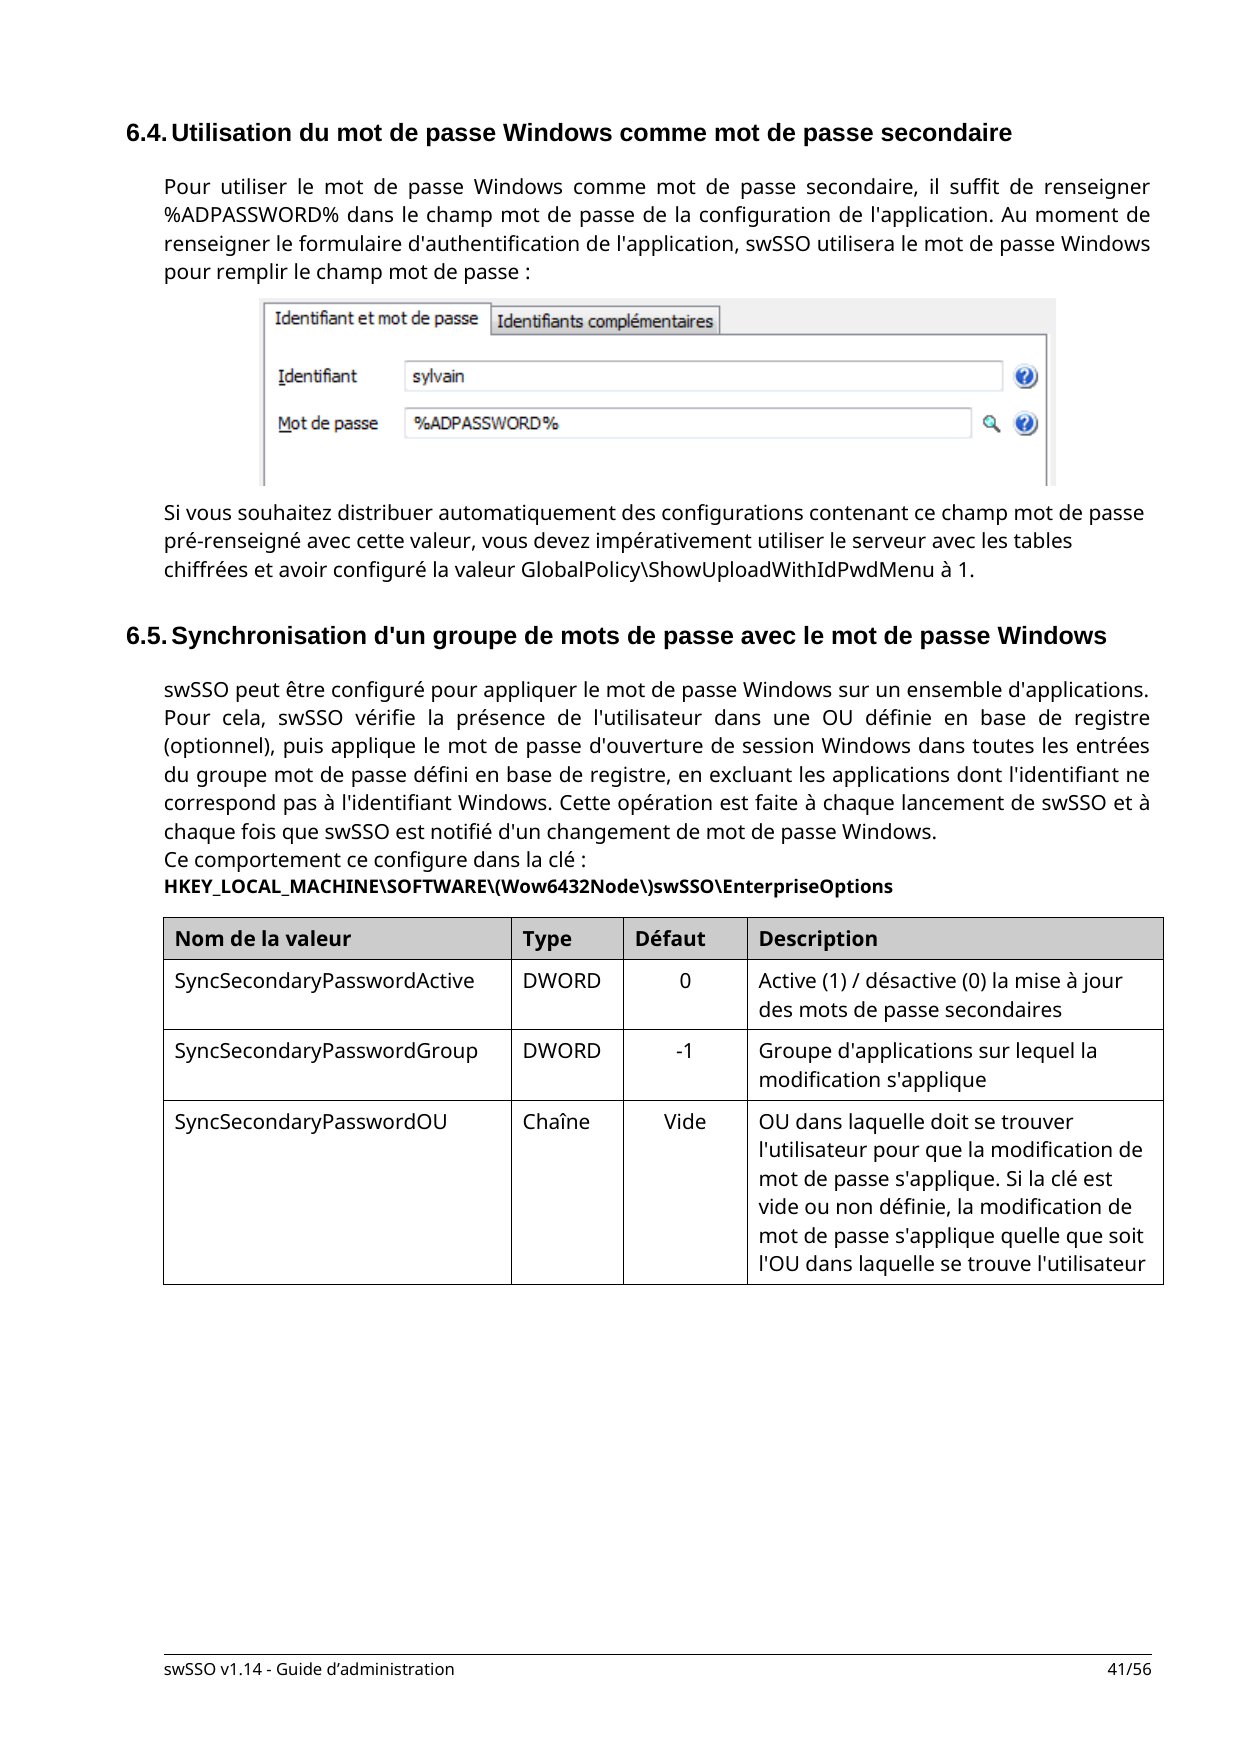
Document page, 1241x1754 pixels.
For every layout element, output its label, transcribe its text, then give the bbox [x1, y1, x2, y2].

table_cell SyncSecondaryPasswordActive [164, 960, 511, 1029]
text swSSO peut être configuré pour appliquer le mot de passe Windows sur un ensemble d'applications. Pour cela, swSSO vérifie la présence de l'utilisateur dans une OU définie en base de registre (optionnel), puis applique le mot de passe d'ouverture de session Windows dans toutes les entrées du groupe mot de passe défini en base de registre, en excluant les applications dont l'identifiant ne correspond pas à l'identifiant Windows. Cette opération est faite à chaque lancement de swSSO et à chaque fois que swSSO est notifié d'un changement de mot de passe Windows. Ce comportement ce configure dans la clé : HKEY_LOCAL_MACHINE\SOFTWARE\(Wow6432Node\)swSSO\EnterpriseOptions [164, 675, 1152, 899]
table_header Défaut [624, 918, 747, 959]
table_cell OU dans laquelle doit se trouver l'utilisateur pour que la modification de mot de passe s'applique. Si la clé est vide ou non définie, la modification de mot de passe s'applique quelle que soit l'OU dans laquelle se trouve l'utilisateur [748, 1101, 1163, 1284]
table_cell Active (1) / désactive (0) la mise à jour des mots de passe secondaires [748, 960, 1163, 1029]
table_cell DWORD [512, 960, 623, 1029]
table_cell -1 [624, 1030, 747, 1100]
subtitle Utilisation du mot de passe Windows comme mot de passe secondaire [126, 118, 1152, 147]
subtitle Synchronisation d'un groupe de mots de passe avec le mot de passe Windows [126, 621, 1152, 650]
text Si vous souhaitez distribuer automatiquement des configurations contenant ce champ mot de passe pré-renseigné avec cette valeur, vous devez impérativement utiliser le serveur avec les tables chiffrées et avoir configuré la valeur GlobalPolicy\ShowUploadWithIdPwdMenu à 1. [164, 498, 1152, 583]
table_header Description [748, 918, 1163, 959]
table_cell SyncSecondaryPasswordOU [164, 1101, 511, 1284]
table_cell 0 [624, 960, 747, 1029]
table_header Type [512, 918, 623, 959]
table_cell SyncSecondaryPasswordGroup [164, 1030, 511, 1100]
text Pour utiliser le mot de passe Windows comme mot de passe secondaire, il suffit de renseigner %ADPASSWORD% dans le champ mot de passe de la configuration de l'application. Au moment de renseigner le formulaire d'authentification de l'application, swSSO utilisera le mot de passe Windows pour remplir le champ mot de passe : [164, 172, 1152, 286]
table_header Nom de la valeur [164, 918, 511, 959]
table_cell Vide [624, 1101, 747, 1284]
table_cell Groupe d'applications sur lequel la modification s'applique [748, 1030, 1163, 1100]
picture [259, 298, 1057, 486]
table_cell Chaîne [512, 1101, 623, 1284]
table_cell DWORD [512, 1030, 623, 1100]
